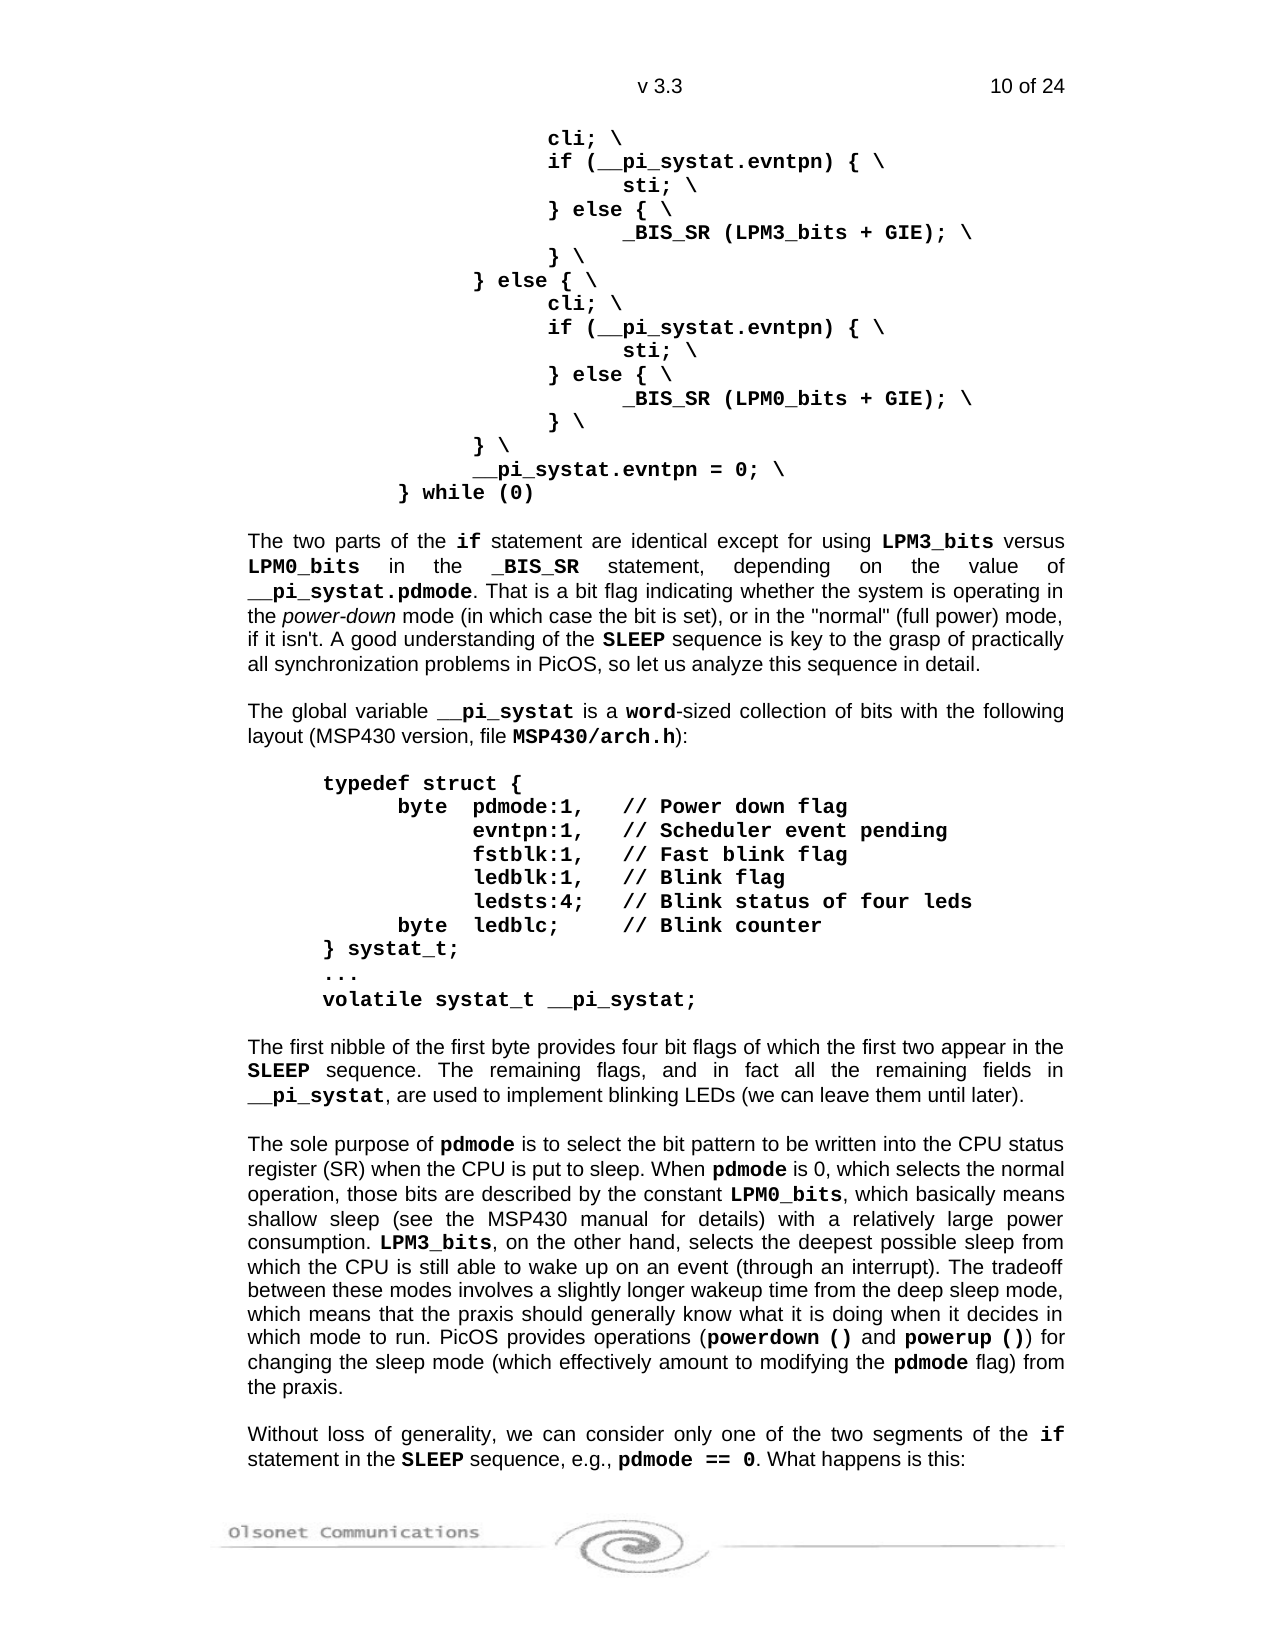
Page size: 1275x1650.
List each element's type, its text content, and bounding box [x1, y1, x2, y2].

text } systat_t; [247, 938, 1065, 962]
text byte pdmode:1, // Power down flag [247, 796, 1065, 820]
text _BIS_SR (LPM0_bits + GIE); \ [247, 388, 1065, 411]
text _BIS_SR (LPM3_bits + GIE); \ [247, 222, 1065, 246]
text if (__pi_systat.evntpn) { \ [247, 317, 1065, 341]
text The first nibble of the first byte provides four bit flags of which the first two appear in the SLEEP sequence. The remaining flags, and in fact all the remaining fields in __pi_systat, are used to implement blinking LEDs (we can leave them until later). [247, 1035, 1065, 1109]
text } else { \ [247, 269, 1065, 293]
text ledsts:4; // Blink status of four leds [247, 891, 1065, 915]
text The sole purpose of pdmode is to select the bit pattern to be written into the CPU status register (SR) when the CPU is put to sleep. When pdmode is 0, which selects the normal operation, those bits are described by the constant LPM0_bits, which basically means shallow sleep (see the MSP430 manual for details) with a relatively large power consumption. LPM3_bits, on the other hand, selects the deepest possible sleep from which the CPU is still able to wake up on an event (through an interrupt). The tradeoff between these modes involves a slightly longer wakeup time from the deep sleep mode, which means that the praxis should generally know what it is doing when it decides in which mode to run. PicOS provides operations (powerdown () and powerup ()) for changing the sleep mode (which effectively amount to modifying the pdmode flag) from the praxis. [247, 1132, 1065, 1399]
text volatile systat_t __pi_systat; [247, 987, 1065, 1012]
text } else { \ [247, 199, 1065, 222]
text typedef struct { [247, 773, 1065, 796]
text The global variable __pi_systat is a word-sized collection of bits with the following layout (MSP430 version, file MSP430/arch.h): [247, 699, 1065, 749]
text evntpn:1, // Scheduler event pending [247, 820, 1065, 844]
text Without loss of generality, we can consider only one of the two segments of the if statement in the SLEEP sequence, e.g., pdmode == 0. What happens is this: [247, 1422, 1065, 1472]
text sti; \ [247, 175, 1065, 199]
text } else { \ [247, 364, 1065, 388]
picture [210, 1504, 1065, 1596]
text } \ [247, 411, 1065, 435]
text __pi_systat.evntpn = 0; \ [247, 459, 1065, 482]
text if (__pi_systat.evntpn) { \ [247, 151, 1065, 175]
text cli; \ [247, 293, 1065, 317]
text } \ [247, 246, 1065, 269]
text cli; \ [247, 128, 1065, 151]
text The two parts of the if statement are identical except for using LPM3_bits versus LPM0_bits in the _BIS_SR statement, depending on the value of __pi_systat.pdmode. That is a bit flag indicating whether the system is operating in the power-down mode (in which case the bit is set), or in the "normal" (full power) mode, if it isn't. A good understanding of the SLEEP sequence is key to the grasp of practically all synchronization problems in PicOS, so let us analyze this sequence in detail. [247, 529, 1065, 676]
text fstblk:1, // Fast blink flag [247, 844, 1065, 867]
text sti; \ [247, 341, 1065, 364]
text ... [247, 962, 1065, 987]
text byte ledblc; // Blink counter [247, 915, 1065, 938]
text ledblk:1, // Blink flag [247, 867, 1065, 891]
text } \ [247, 435, 1065, 459]
text } while (0) [247, 482, 1065, 506]
